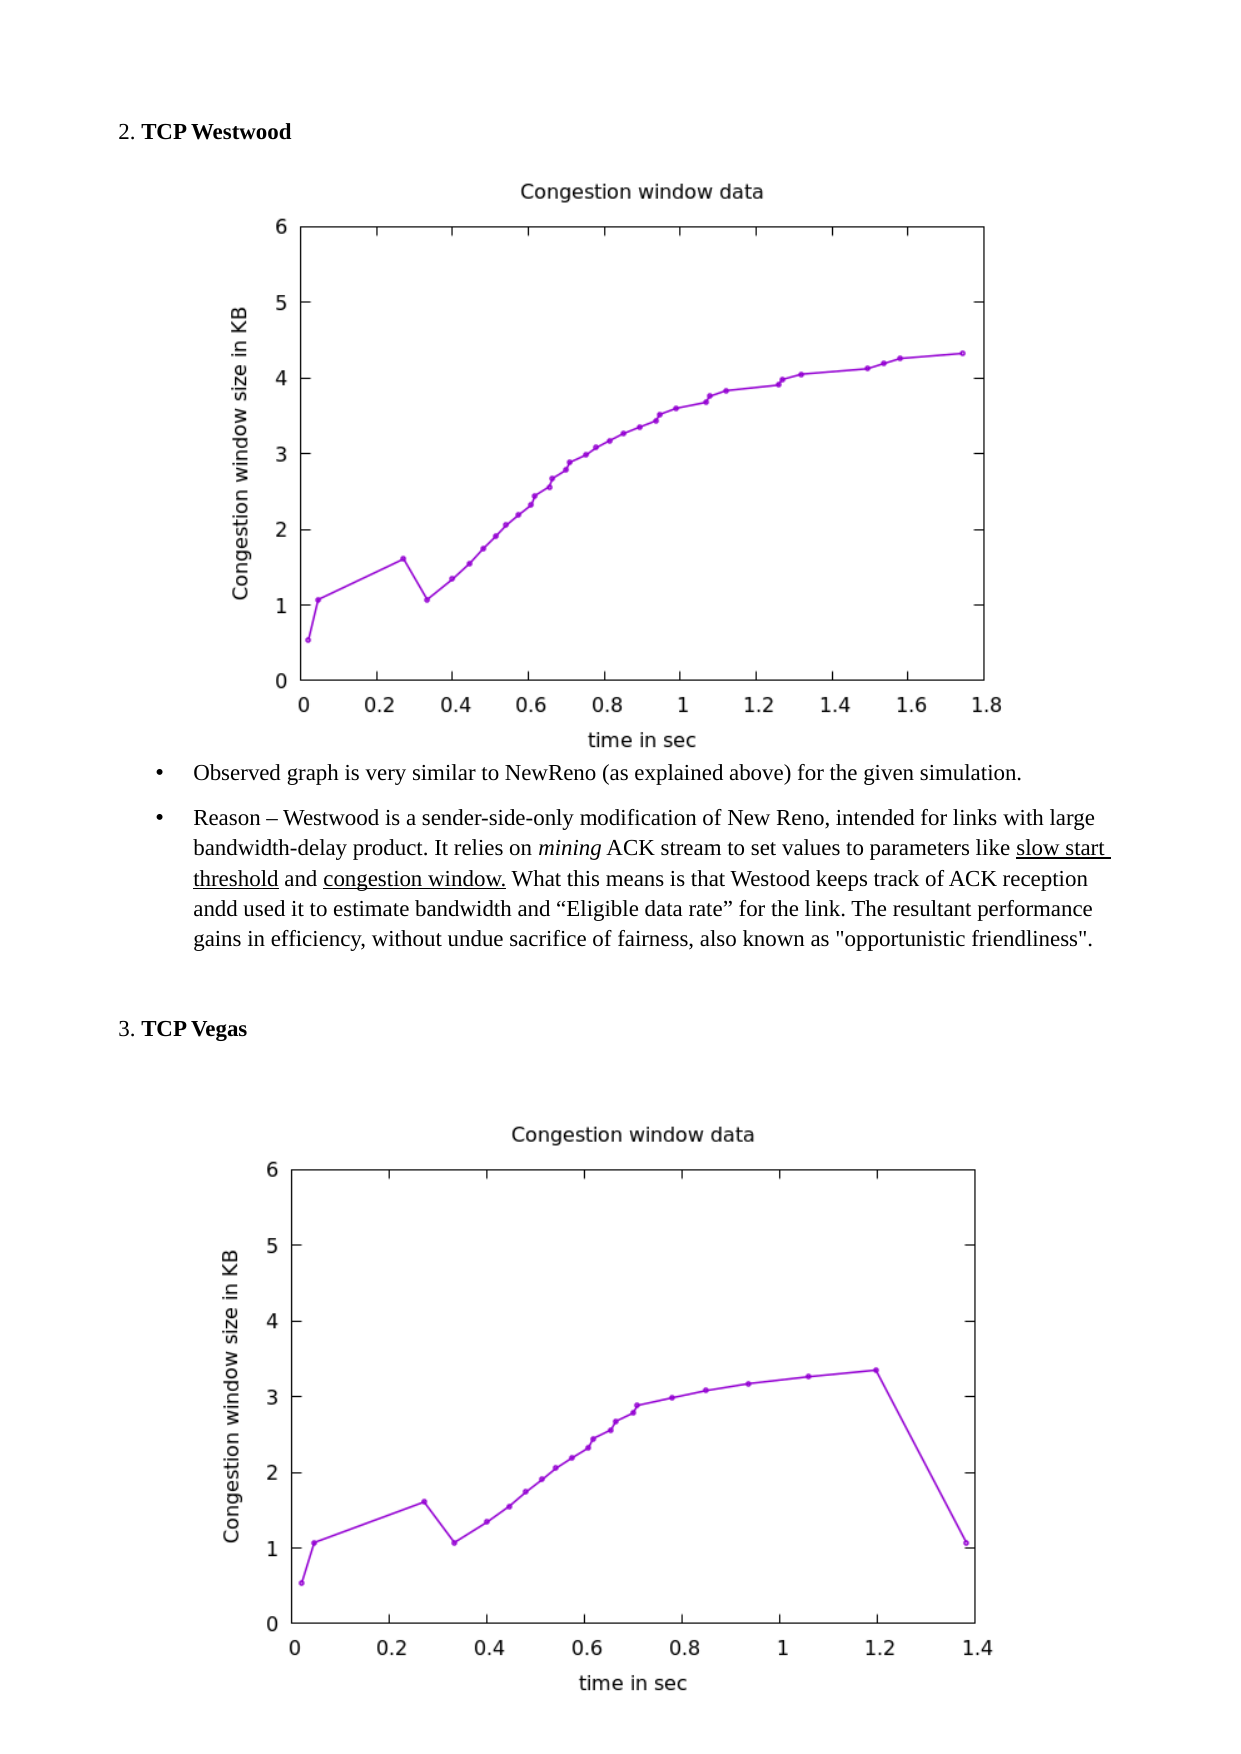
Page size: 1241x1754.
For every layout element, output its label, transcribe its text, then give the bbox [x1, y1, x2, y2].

list Reason – Westwood is a sender-side-only modification of New Reno, intended for links with large bandwidth-delay product. It relies on mining ACK stream to set values to parameters like slow start threshold and congestion window. What this means is that Westood keeps track of ACK reception andd used it to estimate bandwidth and “Eligible data rate” for the link. The resultant performance gains in efficiency, without undue sacrifice of fairness, also known as "opportunistic friendliness". [156, 804, 1122, 951]
picture [220, 155, 1020, 756]
list Observed graph is very similar to NewReno (as explained above) for the given simulation. [156, 163, 1122, 786]
picture [211, 1098, 1012, 1699]
text 3. TCP Vegas [118, 1014, 1122, 1041]
text 2. TCP Westwood [118, 118, 1122, 144]
